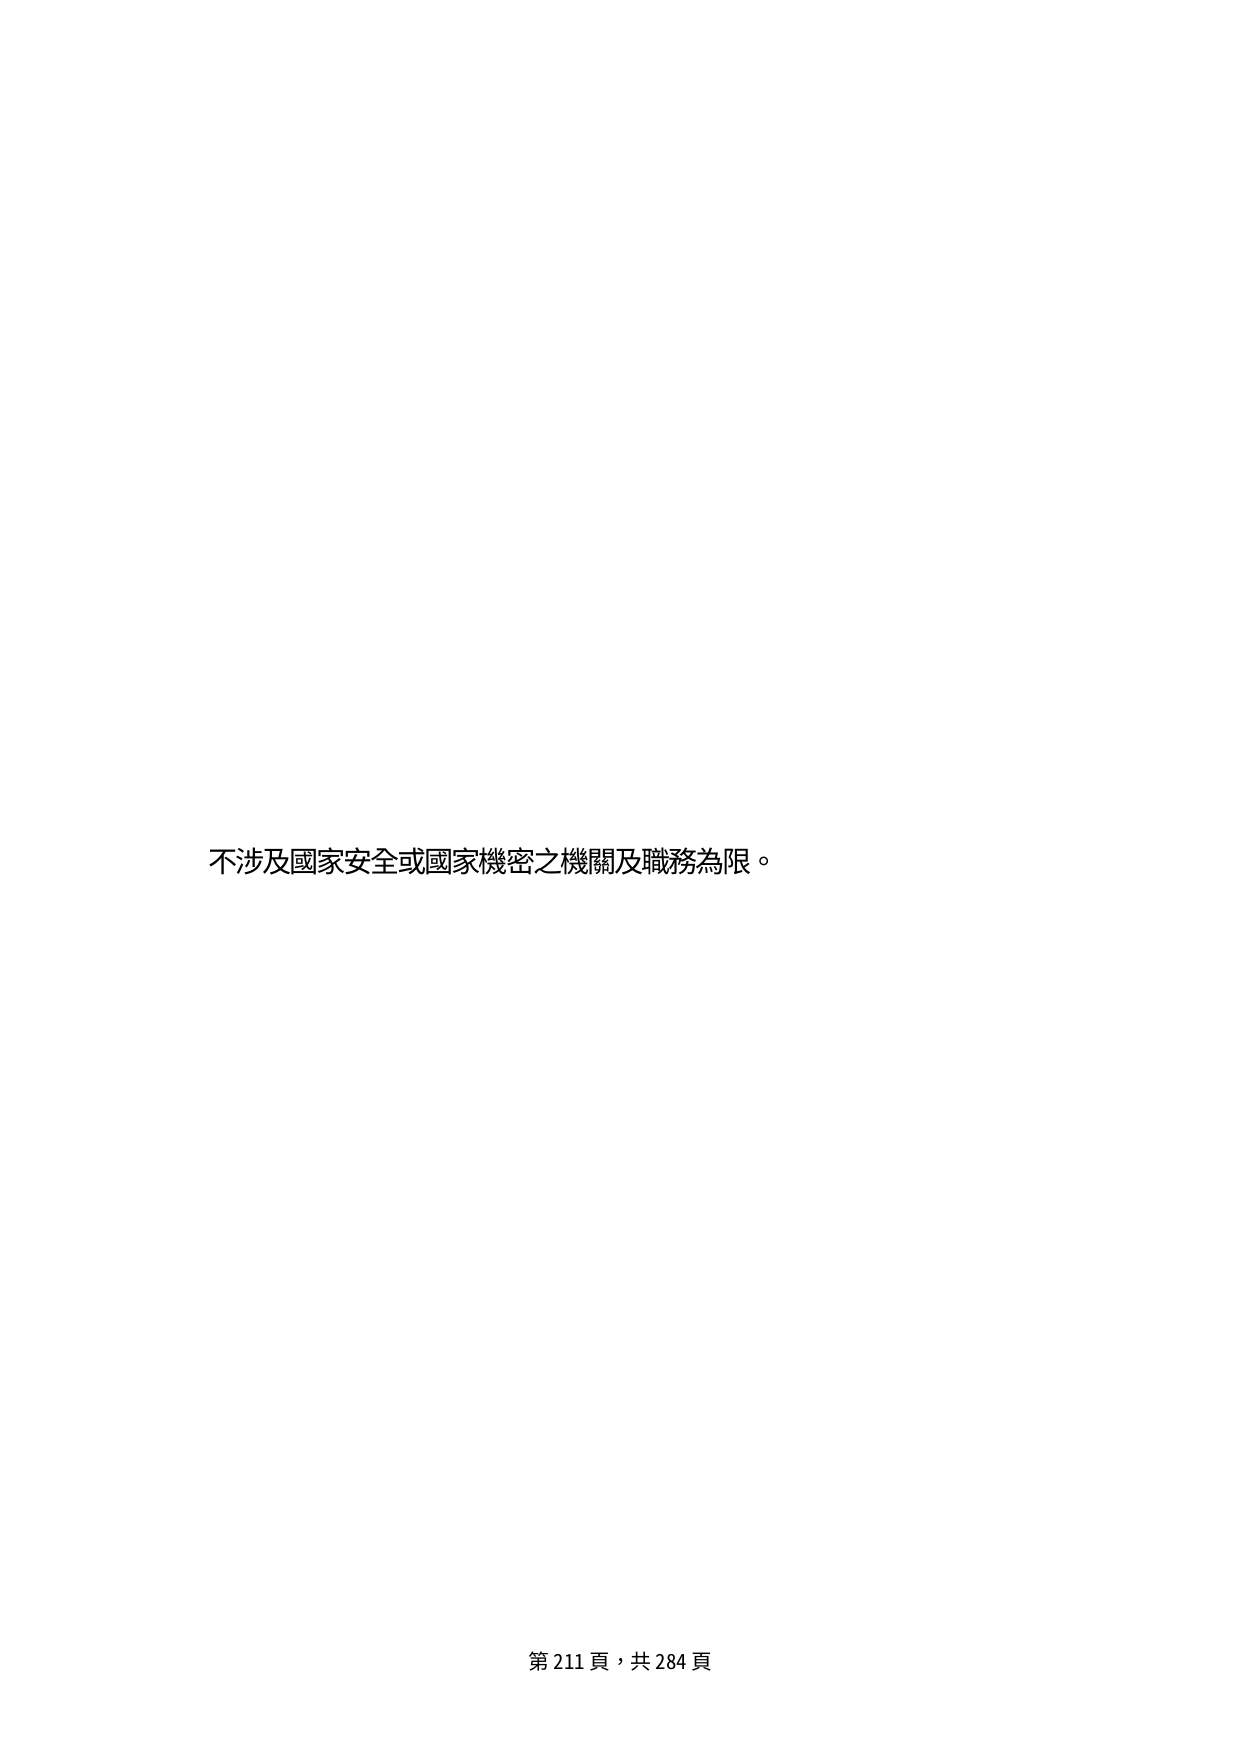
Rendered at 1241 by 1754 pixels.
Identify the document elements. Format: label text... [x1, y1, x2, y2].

list 不涉及國家安全或國家機密之機關及職務為限。 [149, 818, 1165, 880]
